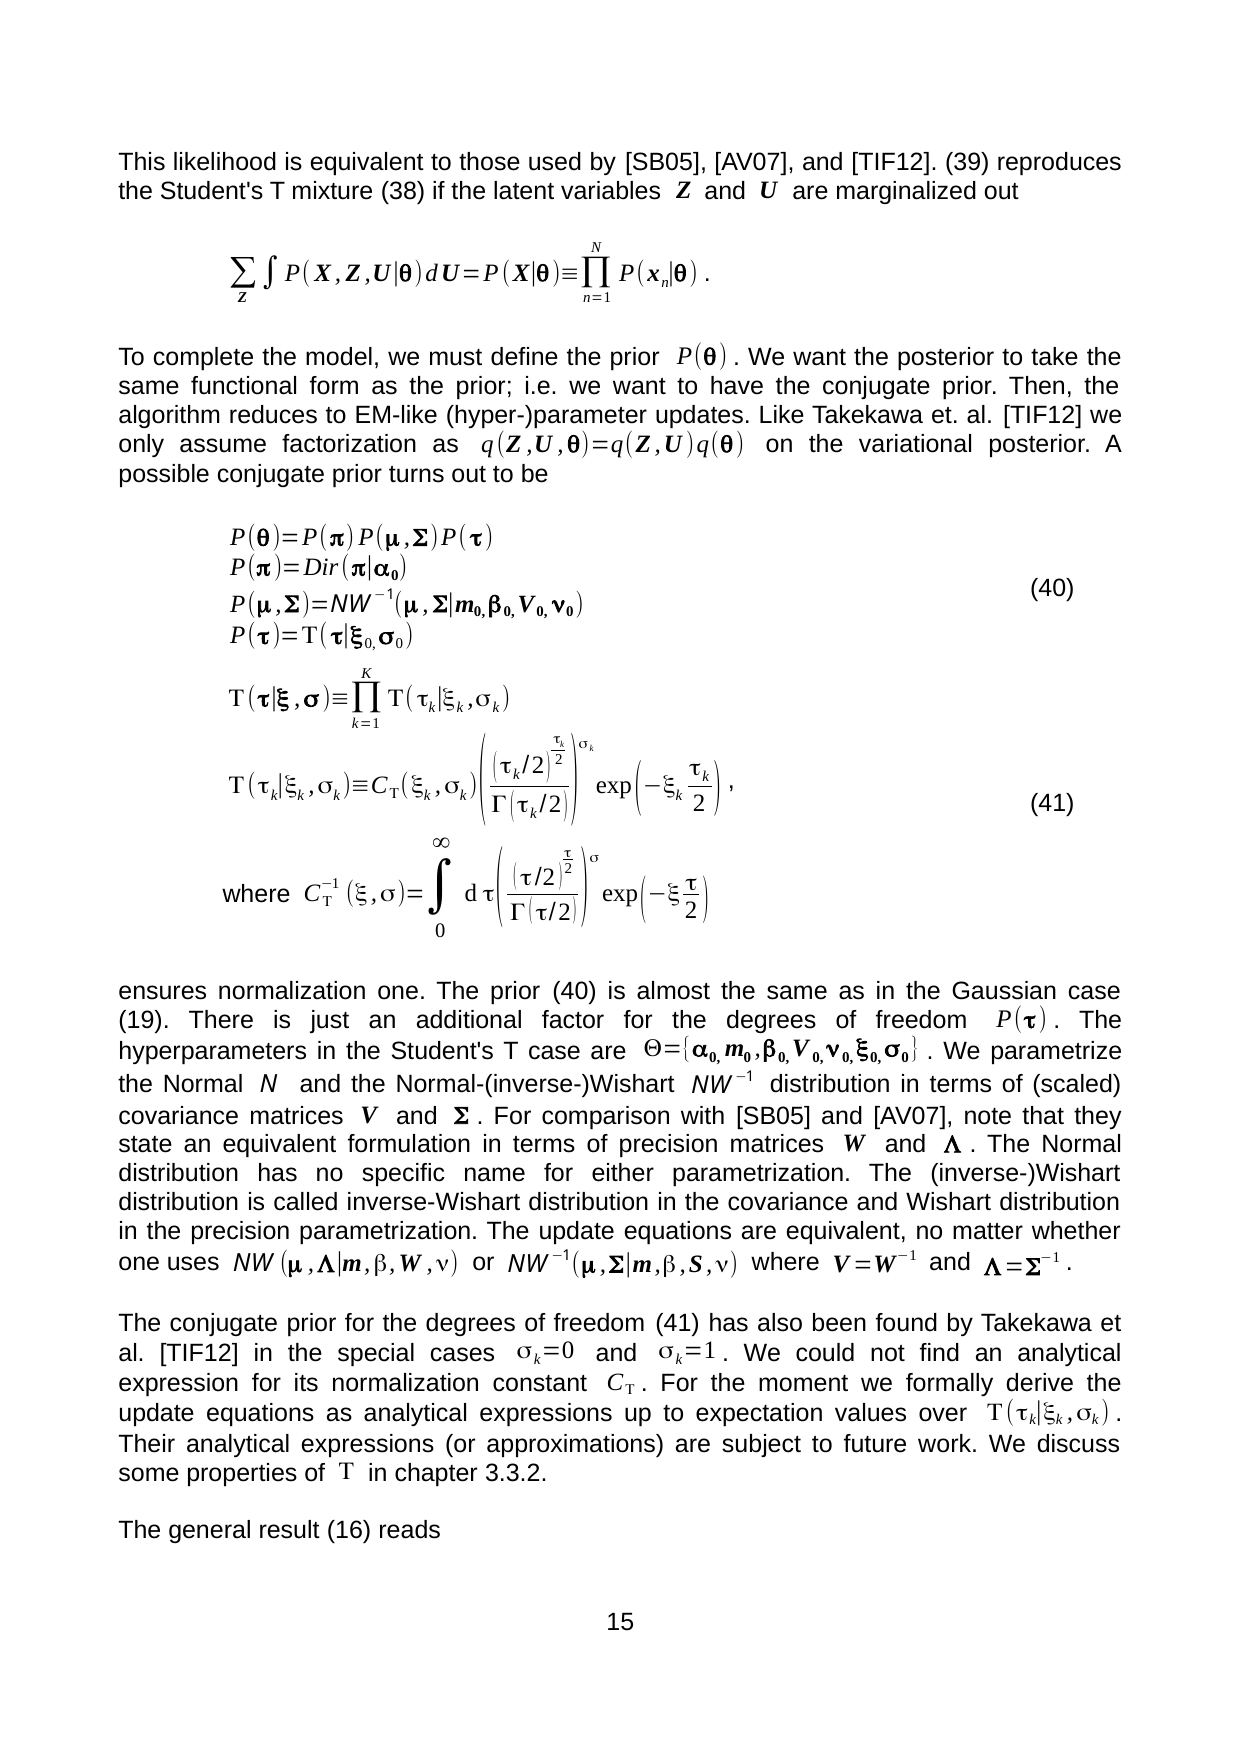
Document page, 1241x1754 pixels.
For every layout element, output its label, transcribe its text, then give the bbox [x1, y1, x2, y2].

table_header (40) [1024, 516, 1123, 658]
table_header , where [217, 658, 1024, 947]
text ensures normalization one. The prior (40) is almost the same as in the Gaussian case (19). There is just an additional factor for the degrees of freedom . The hyperparameters in the Student's T case are . We parametrize the Normal and the Normal-(inverse-)Wishart distribution in terms of (scaled) covariance matrices and . For comparison with [SB05] and [AV07], note that they state an equivalent formulation in terms of precision matrices and . The Normal distribution has no specific name for either parametrization. The (inverse-)Wishart distribution is called inverse-Wishart distribution in the covariance and Wishart distribution in the precision parametrization. The update equations are equivalent, no matter whether one uses or where and . [118, 976, 1122, 1279]
table_header [1024, 233, 1123, 312]
text The general result (16) reads [118, 1515, 1122, 1544]
table_header [118, 658, 217, 947]
table_header [217, 516, 1024, 658]
table_header (41) [1024, 658, 1123, 947]
text This likelihood is equivalent to those used by [SB05], [AV07], and [TIF12]. (39) reproduces the Student's T mixture (38) if the latent variables and are marginalized out [118, 147, 1122, 204]
text The conjugate prior for the degrees of freedom (41) has also been found by Takekawa et al. [TIF12] in the special cases and . We could not find an analytical expression for its normalization constant . For the moment we formally derive the update equations as analytical expressions up to expectation values over . Their analytical expressions (or approximations) are subject to future work. We discuss some properties of in chapter 3.3.2. [118, 1308, 1122, 1486]
table_header [118, 516, 217, 658]
table_header . [217, 233, 1024, 312]
table_header [118, 233, 217, 312]
text To complete the model, we must define the prior . We want the posterior to take the same functional form as the prior; i.e. we want to have the conjugate prior. Then, the algorithm reduces to EM-like (hyper-)parameter updates. Like Takekawa et. al. [TIF12] we only assume factorization as on the variational posterior. A possible conjugate prior turns out to be [118, 341, 1122, 487]
